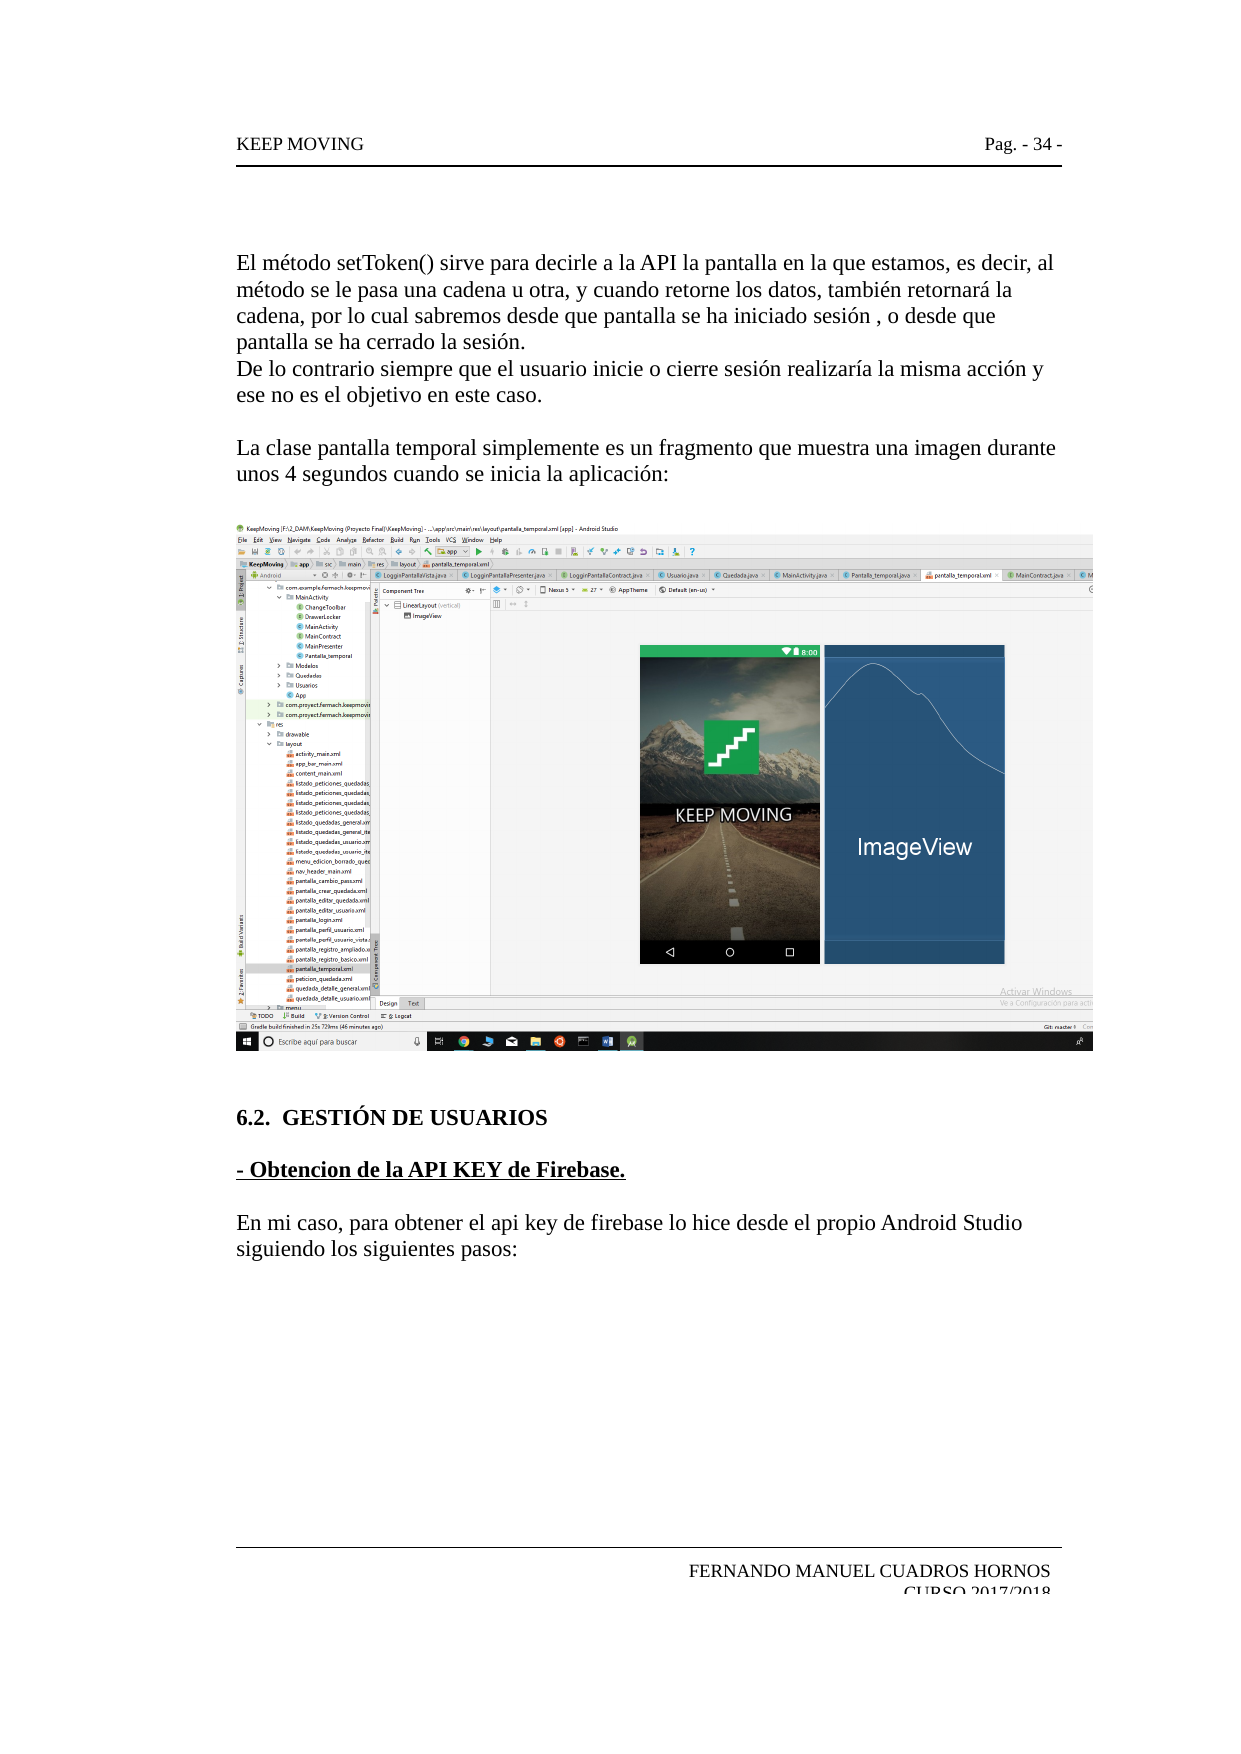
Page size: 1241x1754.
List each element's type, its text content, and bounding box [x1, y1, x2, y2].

text El método setToken() sirve para decirle a la API la pantalla en la que estamos, es decir, al método se le pasa una cadena u otra, y cuando retorne los datos, también retornará la cadena, por lo cual sabremos desde que pantalla se ha iniciado sesión , o desde que pantalla se ha cerrado la sesión. [236, 249, 1062, 355]
text 6.2. GESTIÓN DE USUARIOS [236, 1104, 1062, 1130]
text - Obtencion de la API KEY de Firebase. [236, 1156, 1062, 1183]
text De lo contrario siempre que el usuario inicie o cierre sesión realizaría la misma acción y ese no es el objetivo en este caso. [236, 355, 1062, 407]
picture [236, 523, 1093, 1051]
text En mi caso, para obtener el api key de firebase lo hice desde el propio Android Studio siguiendo los siguientes pasos: [236, 1209, 1062, 1262]
text La clase pantalla temporal simplemente es un fragmento que muestra una imagen durante unos 4 segundos cuando se inicia la aplicación: [236, 434, 1062, 486]
